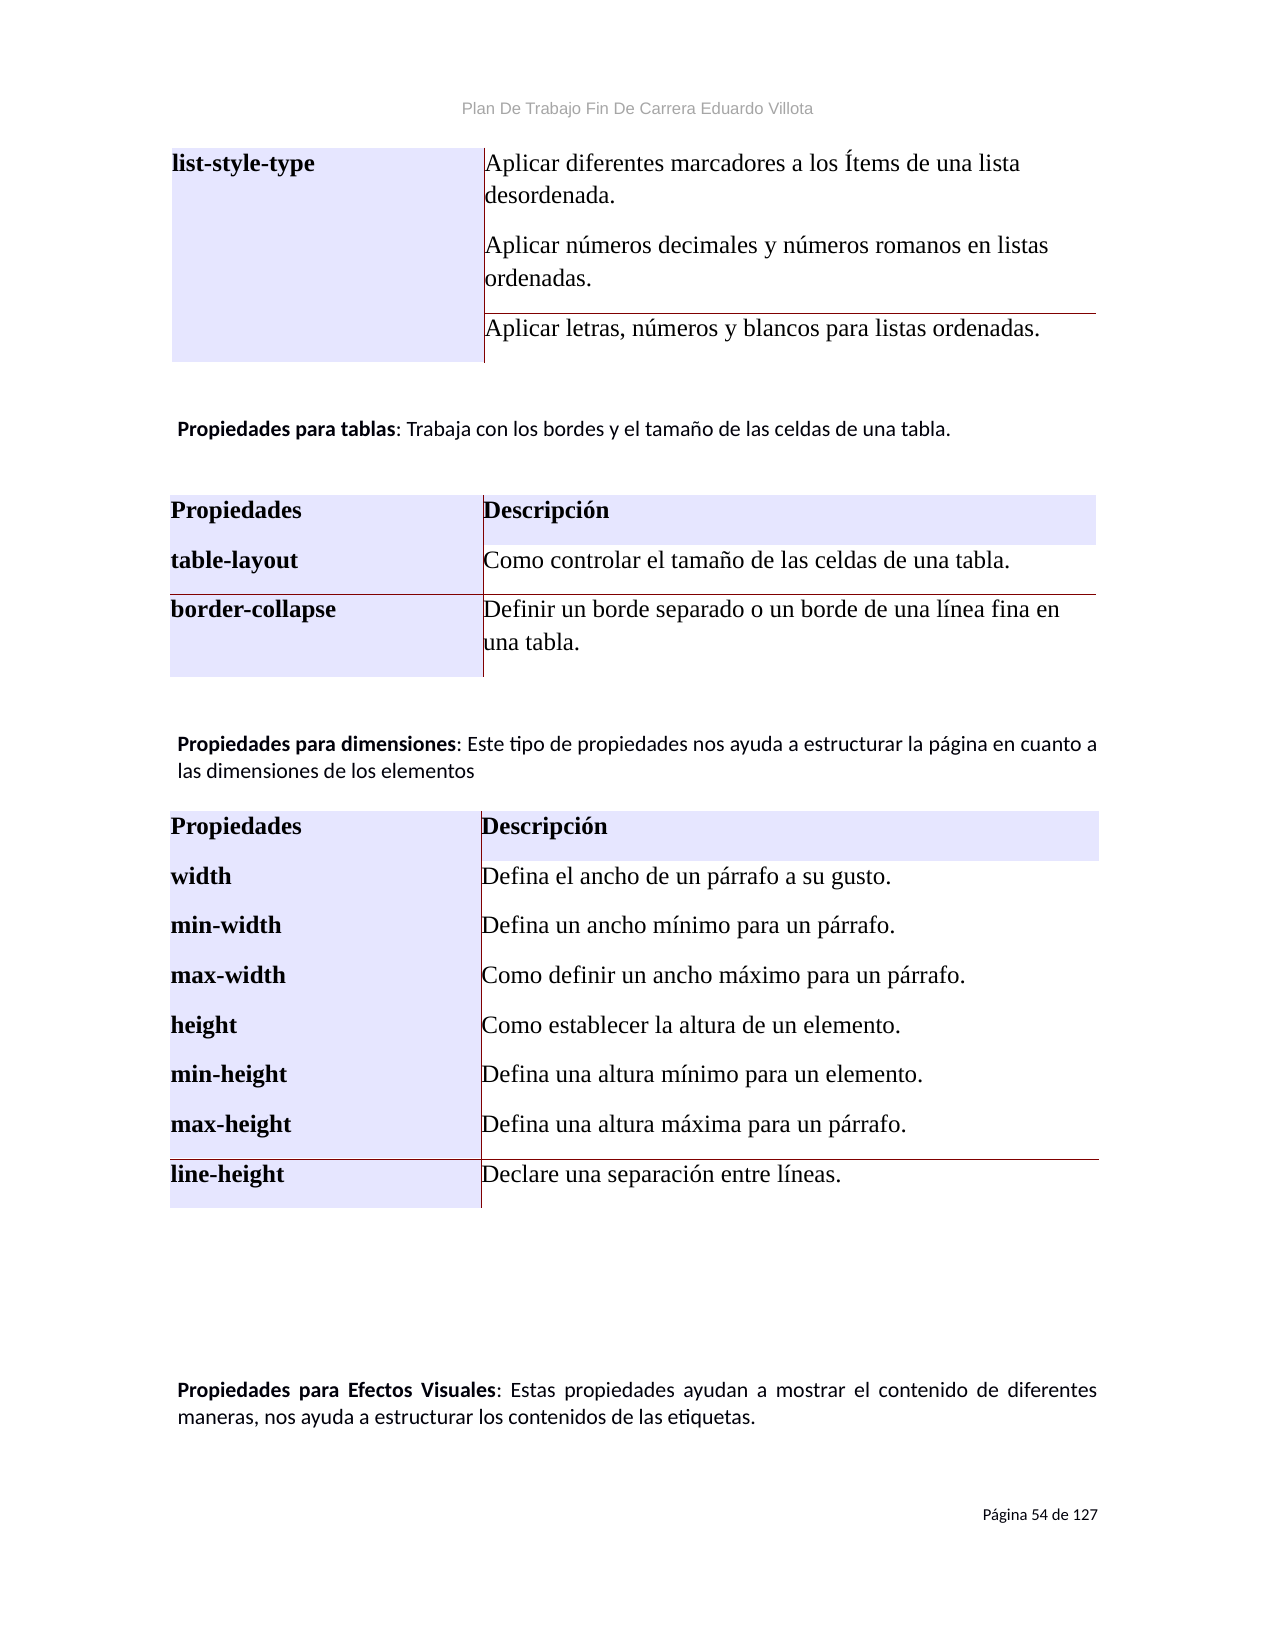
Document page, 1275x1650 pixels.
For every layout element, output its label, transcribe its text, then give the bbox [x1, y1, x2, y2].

table_cell Definir un borde separado o un borde de una línea fina en una tabla. [484, 595, 1096, 677]
table_cell line-height [170, 1160, 481, 1208]
table_header Propiedades [170, 495, 483, 545]
table_header Descripción [482, 811, 1099, 861]
table_cell max-height [170, 1109, 481, 1158]
table_header Descripción [484, 495, 1096, 545]
table_cell height [170, 1010, 481, 1059]
table_cell Aplicar letras, números y blancos para listas ordenadas. [485, 314, 1096, 362]
table_cell min-width [170, 911, 481, 960]
table_cell Aplicar diferentes marcadores a los Ítems de una lista desordenada. [485, 148, 1096, 230]
table_cell Defina una altura mínimo para un elemento. [482, 1059, 1099, 1109]
table_cell width [170, 861, 481, 911]
text Propiedades para dimensiones: Este tipo de propiedades nos ayuda a estructurar la página en cuanto a las dimensiones de los elementos [177, 730, 1098, 783]
text Propiedades para tablas: Trabaja con los bordes y el tamaño de las celdas de una tabla. [177, 416, 1098, 442]
table_cell Defina el ancho de un párrafo a su gusto. [482, 861, 1099, 911]
table_cell table-layout [170, 545, 483, 594]
table_cell Como establecer la altura de un elemento. [482, 1010, 1099, 1059]
table_cell Como definir un ancho máximo para un párrafo. [482, 960, 1099, 1010]
table_cell Defina un ancho mínimo para un párrafo. [482, 911, 1099, 960]
table_header Propiedades [170, 811, 481, 861]
table_cell border-collapse [170, 595, 483, 677]
table_cell Como controlar el tamaño de las celdas de una tabla. [484, 545, 1096, 594]
table_cell Aplicar números decimales y números romanos en listas ordenadas. [485, 230, 1096, 313]
text Propiedades para Efectos Visuales: Estas propiedades ayudan a mostrar el contenido de diferentes maneras, nos ayuda a estructurar los contenidos de las etiquetas. [177, 1376, 1098, 1430]
table_cell Declare una separación entre líneas. [482, 1160, 1099, 1208]
table_cell Defina una altura máxima para un párrafo. [482, 1109, 1099, 1158]
table_cell max-width [170, 960, 481, 1010]
table_cell min-height [170, 1059, 481, 1109]
table_cell list-style-type [172, 148, 484, 362]
